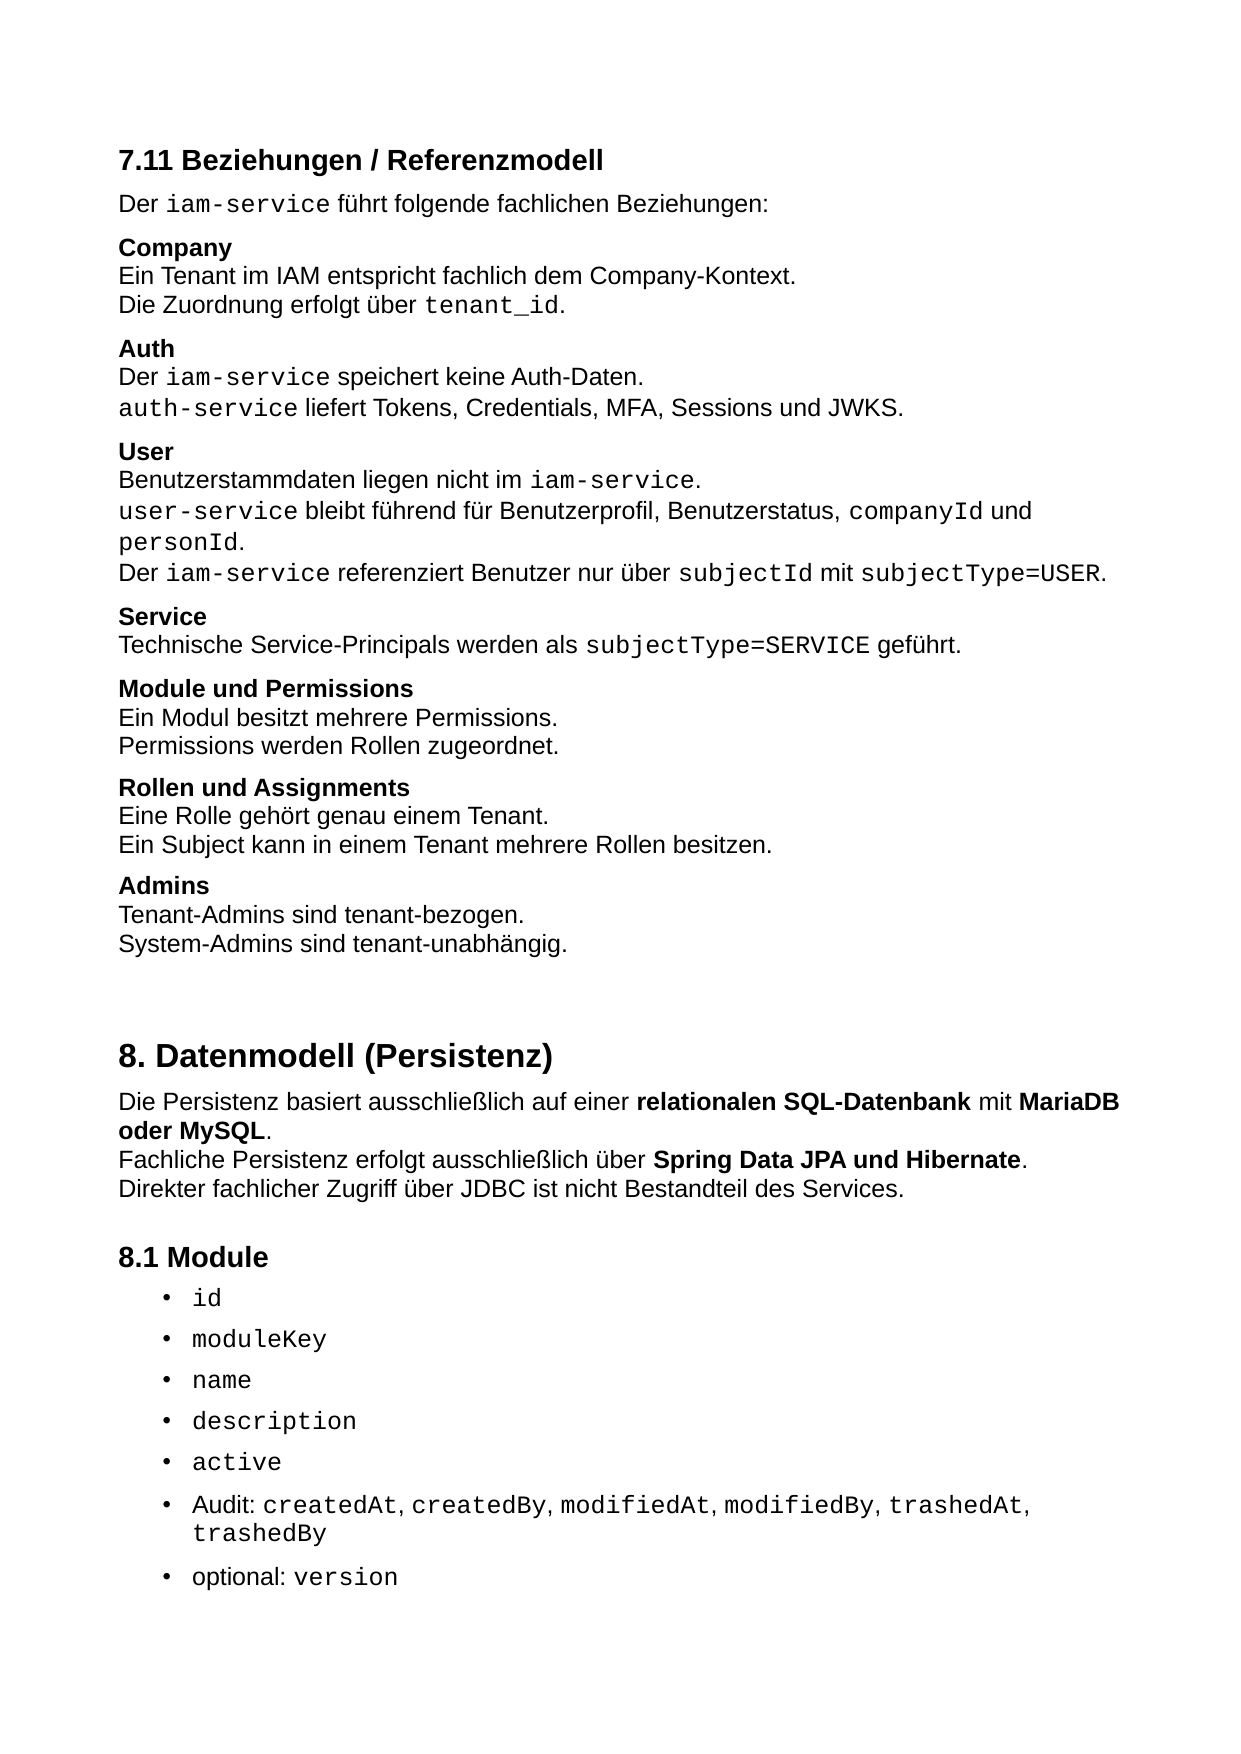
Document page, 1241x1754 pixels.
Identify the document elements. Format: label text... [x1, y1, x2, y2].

text Company Ein Tenant im IAM entspricht fachlich dem Company-Kontext. Die Zuordnung erfolgt über tenant_id. [118, 233, 1122, 321]
list Audit: createdAt, createdBy, modifiedAt, modifiedBy, trashedAt, trashedBy [162, 1490, 1122, 1549]
text Service Technische Service-Principals werden als subjectType=SERVICE geführt. [118, 602, 1122, 661]
subtitle 8. Datenmodell (Persistenz) [118, 1036, 1122, 1075]
list description [162, 1408, 1122, 1437]
text Admins Tenant-Admins sind tenant-bezogen. System-Admins sind tenant-unabhängig. [118, 871, 1122, 958]
list optional: version [162, 1562, 1122, 1593]
list moduleKey [162, 1327, 1122, 1355]
list id [162, 1286, 1122, 1314]
subtitle 8.1 Module [118, 1240, 1122, 1273]
text Die Persistenz basiert ausschließlich auf einer relationalen SQL-Datenbank mit MariaDB oder MySQL. Fachliche Persistenz erfolgt ausschließlich über Spring Data JPA und Hibernate. Direkter fachlicher Zugriff über JDBC ist nicht Bestandteil des Services. [118, 1087, 1122, 1202]
subtitle 7.11 Beziehungen / Referenzmodell [118, 143, 1122, 177]
list name [162, 1367, 1122, 1396]
text User Benutzerstammdaten liegen nicht im iam-service. user-service bleibt führend für Benutzerprofil, Benutzerstatus, companyId und personId. Der iam-service referenziert Benutzer nur über subjectId mit subjectType=USER. [118, 437, 1122, 589]
text Rollen und Assignments Eine Rolle gehört genau einem Tenant. Ein Subject kann in einem Tenant mehrere Rollen besitzen. [118, 773, 1122, 859]
text Der iam-service führt folgende fachlichen Beziehungen: [118, 189, 1122, 220]
text Auth Der iam-service speichert keine Auth-Daten. auth-service liefert Tokens, Credentials, MFA, Sessions und JWKS. [118, 333, 1122, 424]
list active [162, 1449, 1122, 1477]
text Module und Permissions Ein Modul besitzt mehrere Permissions. Permissions werden Rollen zugeordnet. [118, 674, 1122, 760]
